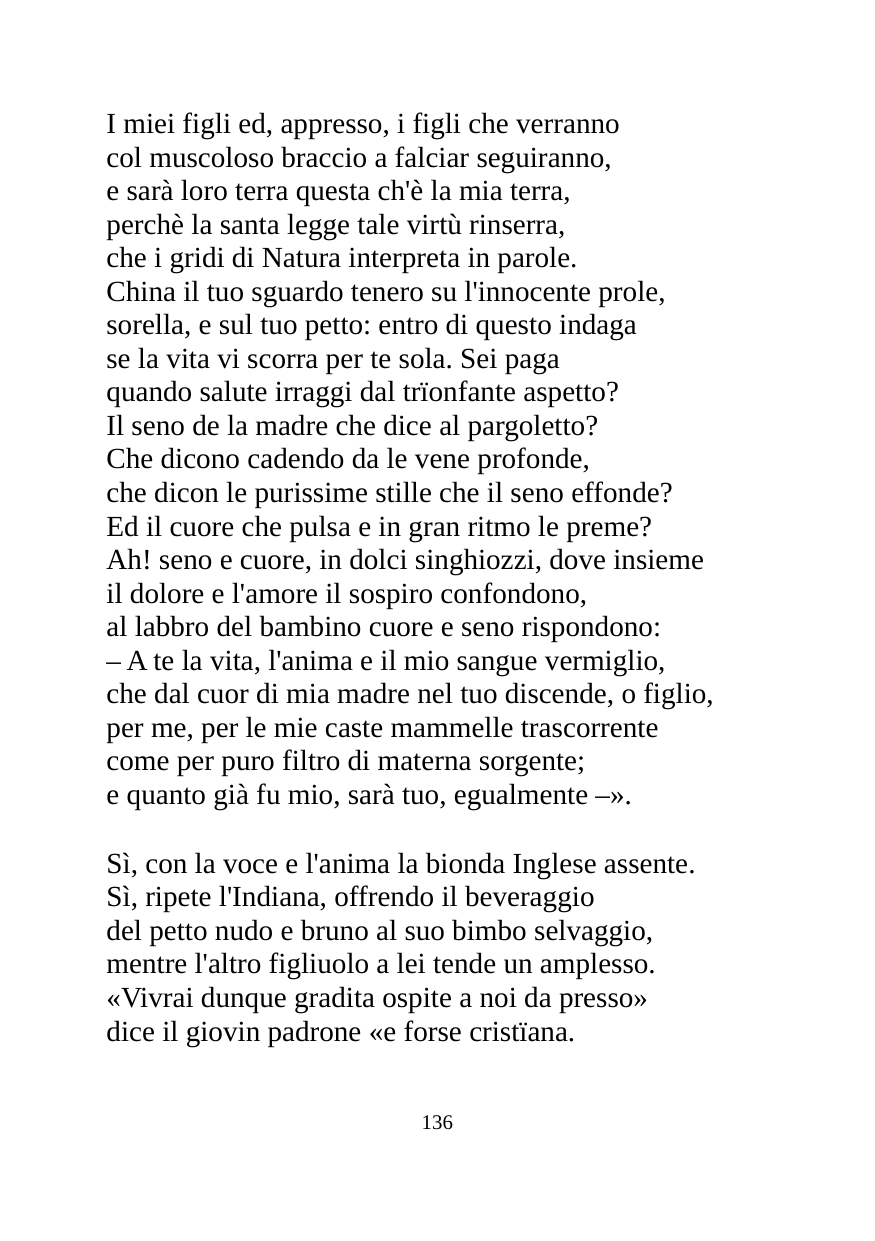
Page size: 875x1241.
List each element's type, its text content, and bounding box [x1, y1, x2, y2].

text I miei figli ed, appresso, i figli che verranno col muscoloso braccio a falciar seguiranno, e sarà loro terra questa ch'è la mia terra, perchè la santa legge tale virtù rinserra, che i gridi di Natura interpreta in parole. China il tuo sguardo tenero su l'innocente prole, sorella, e sul tuo petto: entro di questo indaga se la vita vi scorra per te sola. Sei paga quando salute irraggi dal trïonfante aspetto? Il seno de la madre che dice al pargoletto? Che dicono cadendo da le vene profonde, che dicon le purissime stille che il seno effonde? Ed il cuore che pulsa e in gran ritmo le preme? Ah! seno e cuore, in dolci singhiozzi, dove insieme il dolore e l'amore il sospiro confondono, al labbro del bambino cuore e seno rispondono: – A te la vita, l'anima e il mio sangue vermiglio, che dal cuor di mia madre nel tuo discende, o figlio, per me, per le mie caste mammelle trascorrente come per puro filtro di materna sorgente; e quanto già fu mio, sarà tuo, egualmente –». [106, 106, 768, 811]
text Sì, con la voce e l'anima la bionda Inglese assente. Sì, ripete l'Indiana, offrendo il beveraggio del petto nudo e bruno al suo bimbo selvaggio, mentre l'altro figliuolo a lei tende un amplesso. «Vivrai dunque gradita ospite a noi da presso» dice il giovin padrone «e forse cristïana. [106, 846, 768, 1047]
